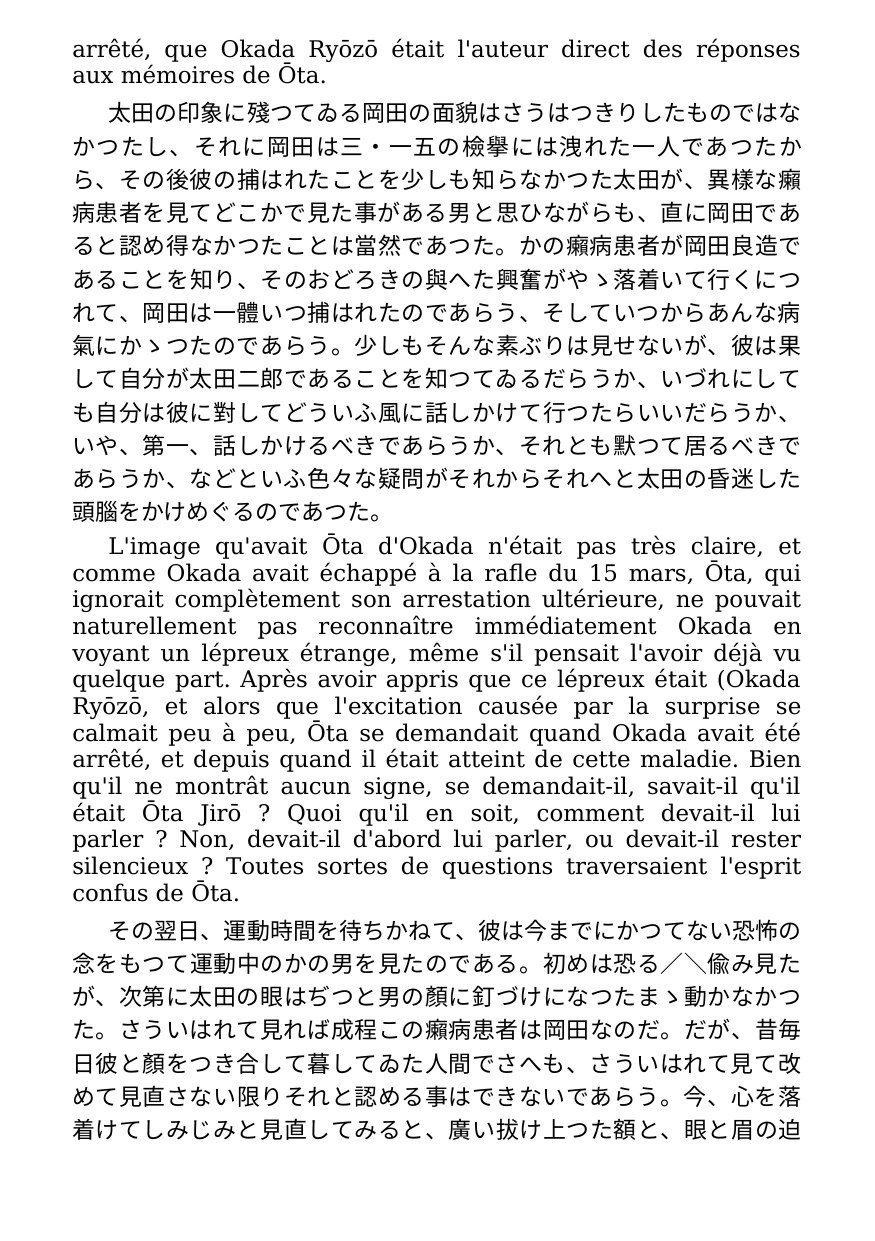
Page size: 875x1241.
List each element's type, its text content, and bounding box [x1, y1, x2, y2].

text L'image qu'avait Ōta d'Okada n'était pas très claire, et comme Okada avait échappé à la rafle du 15 mars, Ōta, qui ignorait complètement son arrestation ultérieure, ne pouvait naturellement pas reconnaître immédiatement Okada en voyant un lépreux étrange, même s'il pensait l'avoir déjà vu quelque part. Après avoir appris que ce lépreux était (Okada Ryōzō, et alors que l'excitation causée par la surprise se calmait peu à peu, Ōta se demandait quand Okada avait été arrêté, et depuis quand il était atteint de cette maladie. Bien qu'il ne montrât aucun signe, se demandait-il, savait-il qu'il était Ōta Jirō ? Quoi qu'il en soit, comment devait-il lui parler ? Non, devait-il d'abord lui parler, ou devait-il rester silencieux ? Toutes sortes de questions traversaient l'esprit confus de Ōta. [72, 533, 802, 907]
text arrêté, que Okada Ryōzō était l'auteur direct des réponses aux mémoires de Ōta. [72, 36, 802, 89]
text 太田の印象に殘つてゐる岡田の面貌はさうはつきりしたものではなかつたし、それに岡田は三・一五の檢擧には洩れた一人であつたから、その後彼の捕はれたことを少しも知らなかつた太田が、異樣な癩病患者を見てどこかで見た事がある男と思ひながらも、直に岡田であると認め得なかつたことは當然であつた。かの癩病患者が岡田良造であることを知り、そのおどろきの與へた興奮がやゝ落着いて行くにつれて、岡田は一體いつ捕はれたのであらう、そしていつからあんな病氣にかゝつたのであらう。少しもそんな素ぶりは見せないが、彼は果して自分が太田二郎であることを知つてゐるだらうか、いづれにしても自分は彼に對してどういふ風に話しかけて行つたらいいだらうか、いや、第一、話しかけるべきであらうか、それとも默つて居るべきであらうか、などといふ色々な疑問がそれからそれへと太田の昏迷した頭腦をかけめぐるのであつた。 [72, 95, 802, 527]
text その翌日、運動時間を待ちかねて、彼は今までにかつてない恐怖の念をもつて運動中のかの男を見たのである。初めは恐る／＼偸み見たが、次第に太田の眼はぢつと男の顏に釘づけになつたまゝ動かなかつた。さういはれて見れば成程この癩病患者は岡田なのだ。だが、昔毎日彼と顏をつき合して暮してゐた人間でさへも、さういはれて見て改めて見直さない限りそれと認める事はできないであらう。今、心を落着けてしみじみと見直してみると、廣い拔け上つた額と、眼と眉の迫 [72, 912, 802, 1145]
